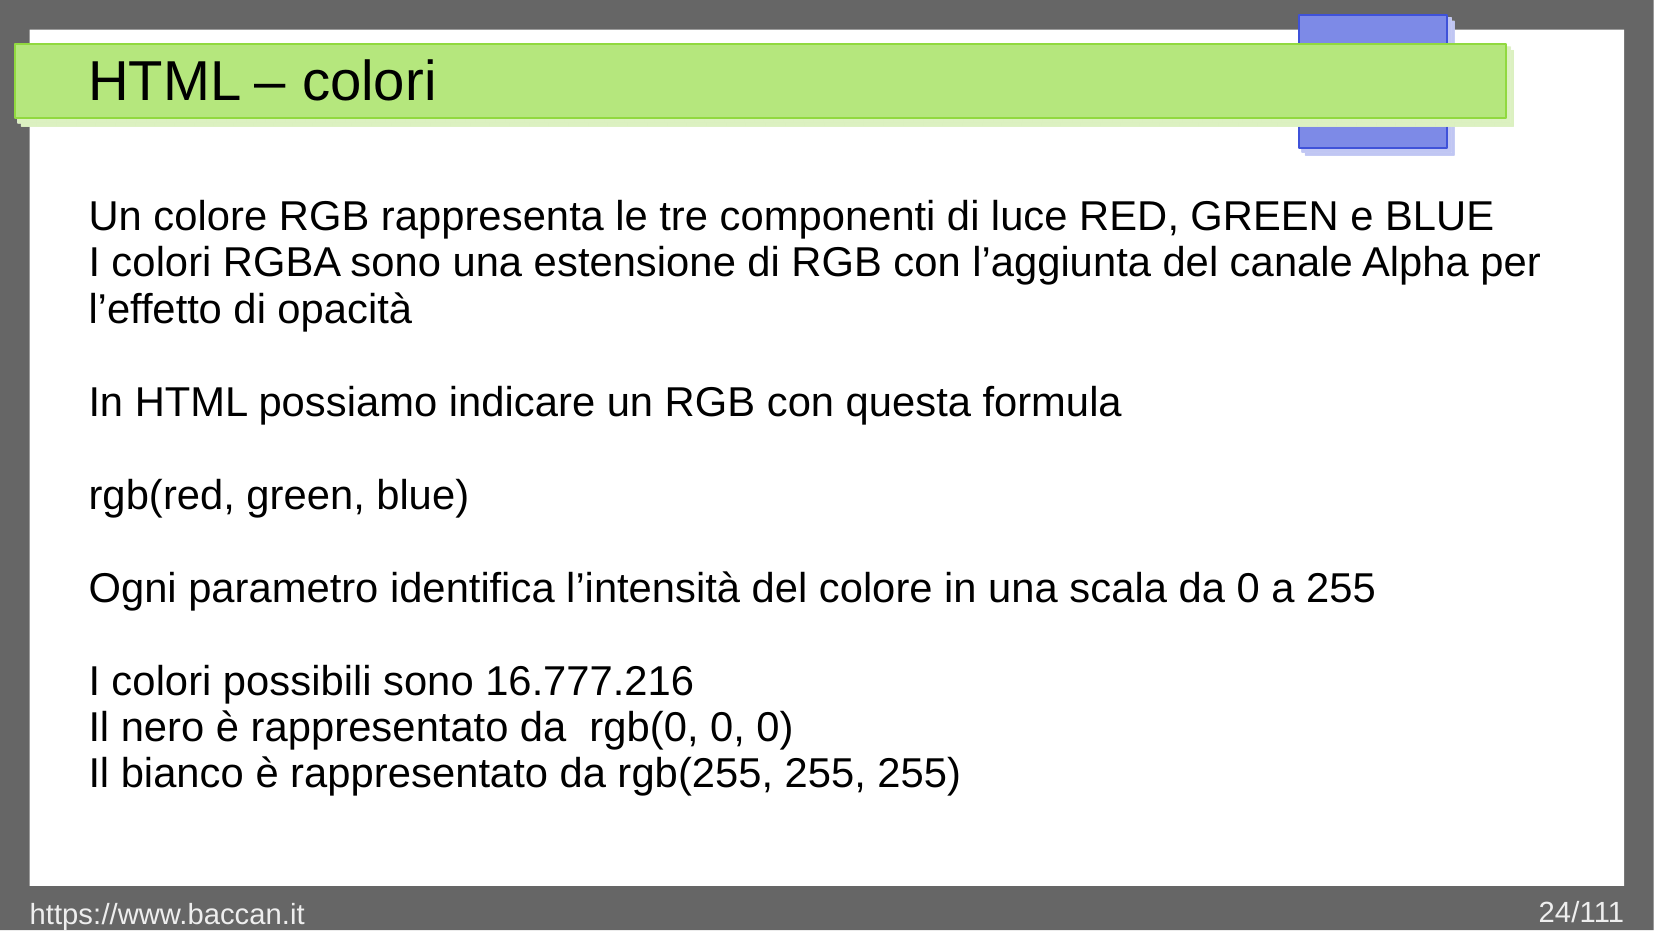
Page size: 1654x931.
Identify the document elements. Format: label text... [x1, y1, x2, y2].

text_box Un colore RGB rappresenta le tre componenti di luce RED, GREEN e BLUE I colori RGBA sono una estensione di RGB con l’aggiunta del canale Alpha per l’effetto di opacità In HTML possiamo indicare un RGB con questa formula rgb(red, green, blue) Ogni parametro identifica l’intensità del colore in una scala da 0 a 255 I colori possibili sono 16.777.216 Il nero è rappresentato da rgb(0, 0, 0) Il bianco è rappresentato da rgb(255, 255, 255) [88, 145, 1565, 844]
title HTML – colori [88, 44, 1506, 119]
